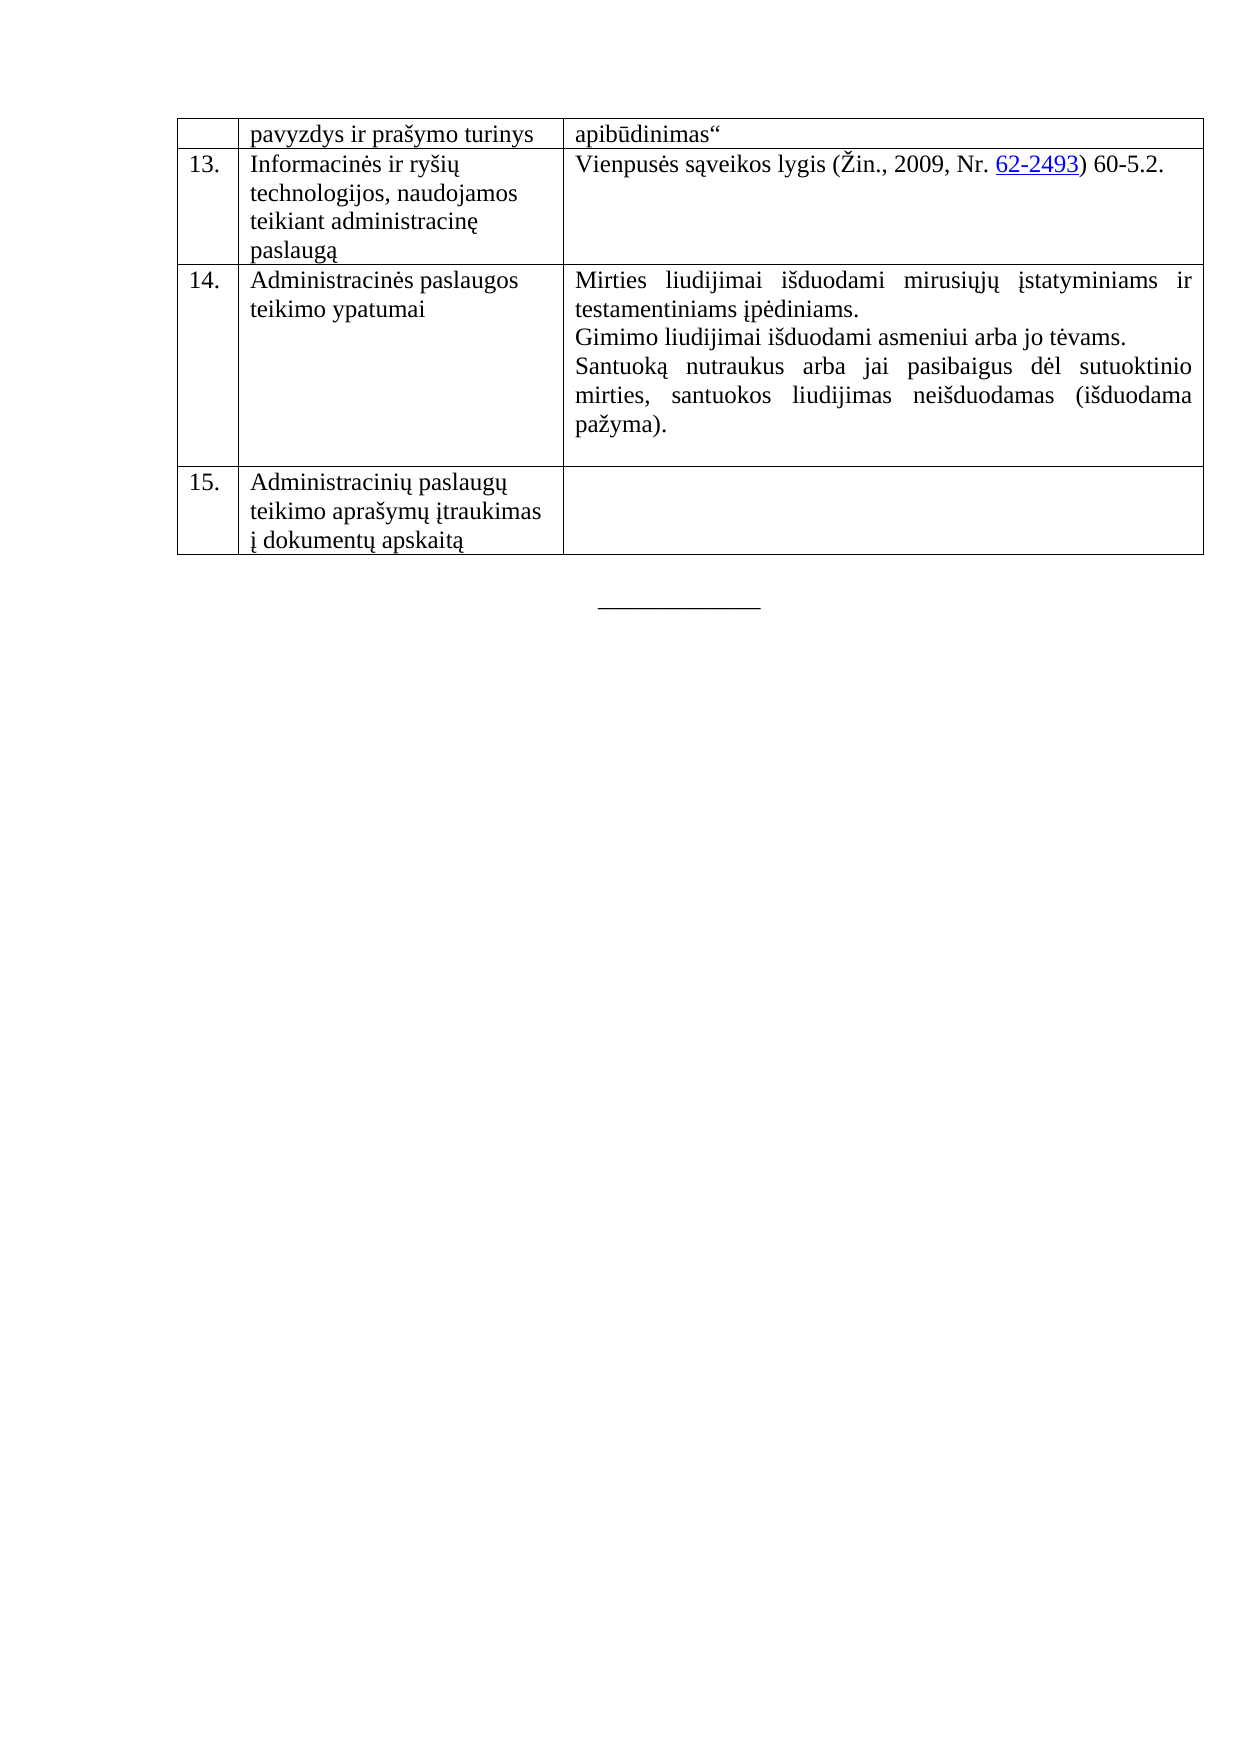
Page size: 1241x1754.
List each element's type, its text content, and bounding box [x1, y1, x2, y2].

table_cell apibūdinimas“ [564, 119, 1203, 148]
table_cell 13. [178, 149, 238, 264]
table_cell [178, 119, 238, 148]
table_cell pavyzdys ir prašymo turinys [239, 119, 563, 148]
table_cell Administracinės paslaugos teikimo ypatumai [239, 265, 563, 466]
table_cell 14. [178, 265, 238, 466]
table_cell Mirties liudijimai išduodami mirusiųjų įstatyminiams ir testamentiniams įpėdiniams. Gimimo liudijimai išduodami asmeniui arba jo tėvams. Santuoką nutraukus arba jai pasibaigus dėl sutuoktinio mirties, santuokos liudijimas neišduodamas (išduodama pažyma). [564, 265, 1203, 466]
table_cell Informacinės ir ryšių technologijos, naudojamos teikiant administracinę paslaugą [239, 149, 563, 264]
table_cell [564, 467, 1203, 553]
table_cell 15. [178, 467, 238, 553]
text _____________ [177, 583, 1181, 612]
table_cell Administracinių paslaugų teikimo aprašymų įtraukimas į dokumentų apskaitą [239, 467, 563, 553]
table_cell Vienpusės sąveikos lygis (Žin., 2009, Nr. 62-2493) 60-5.2. [564, 149, 1203, 264]
